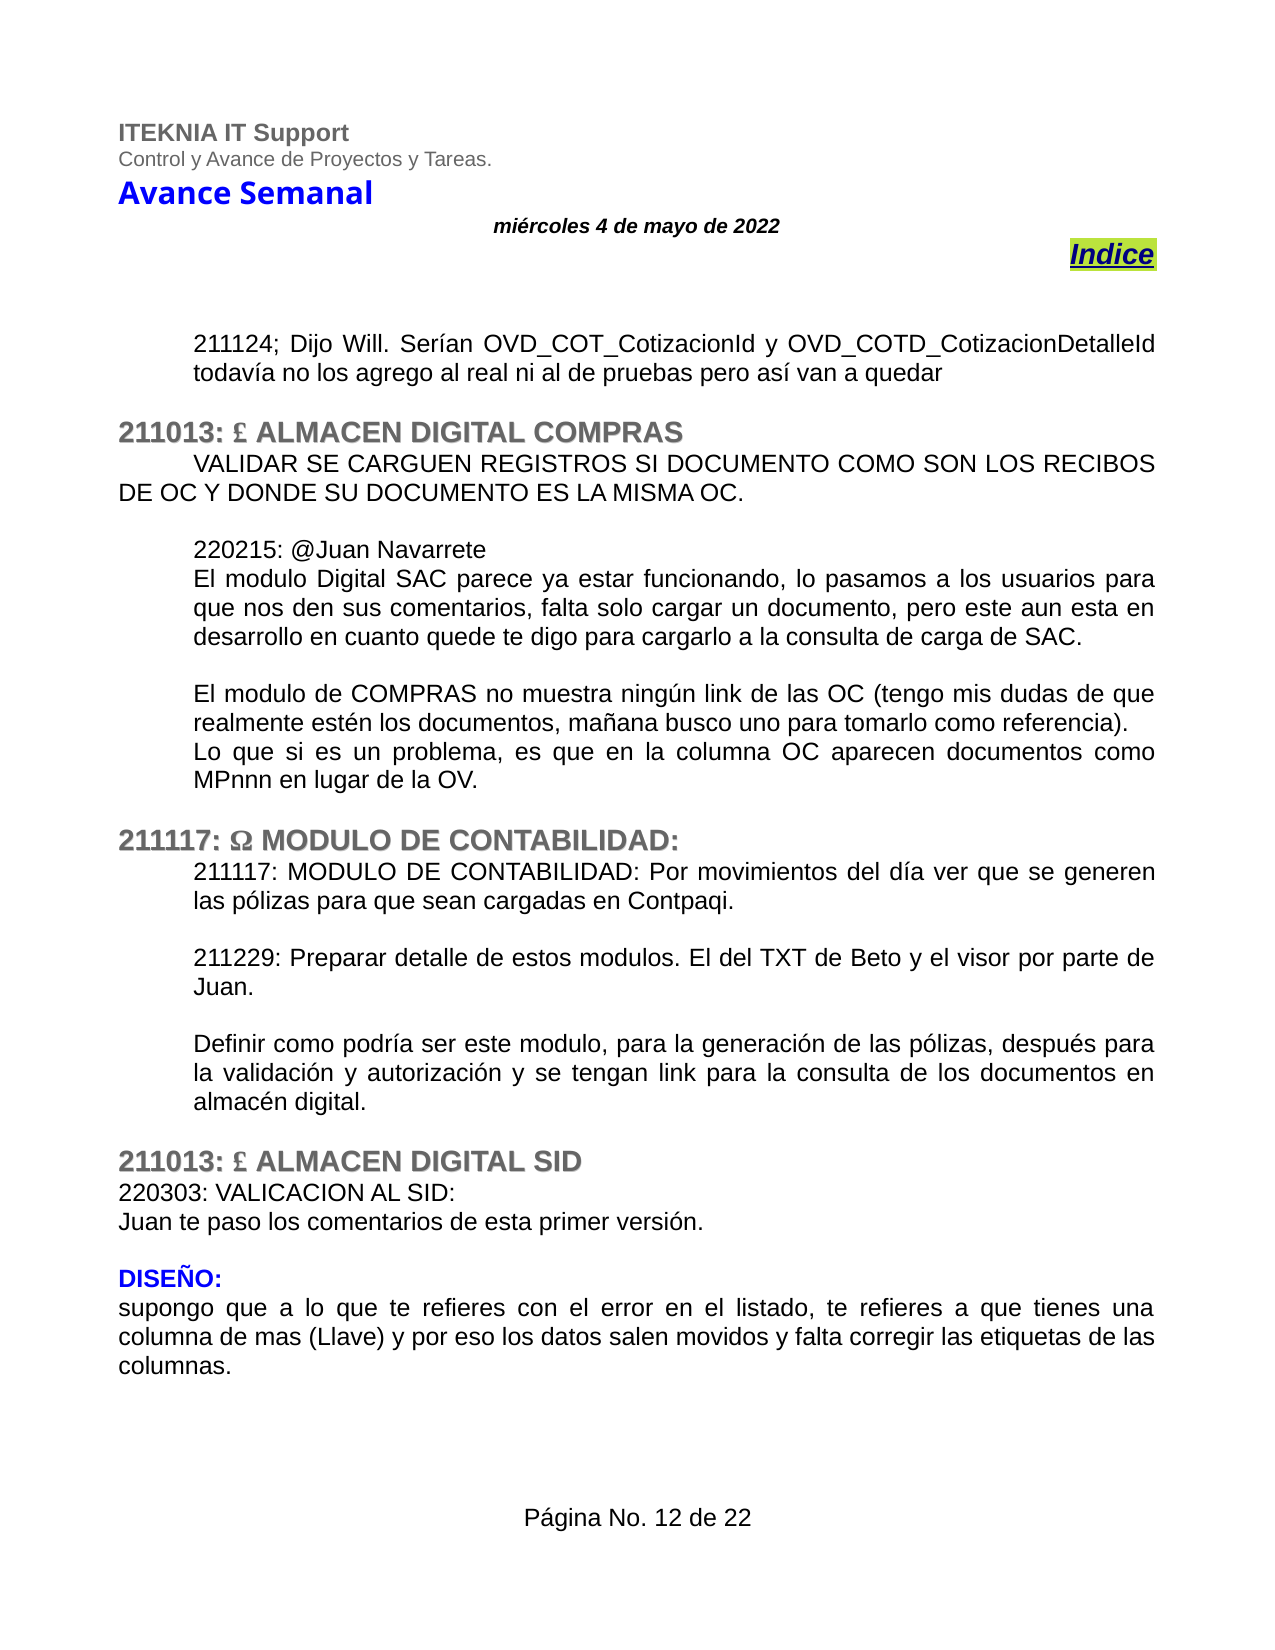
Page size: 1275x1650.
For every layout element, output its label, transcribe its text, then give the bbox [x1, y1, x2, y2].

text 211124; Dijo Will. Serían OVD_COT_CotizacionId y OVD_COTD_CotizacionDetalleId todavía no los agrego al real ni al de pruebas pero así van a quedar [193, 329, 1157, 387]
subtitle 211013: £ ALMACEN DIGITAL SID [118, 1144, 1157, 1178]
text supongo que a lo que te refieres con el error en el listado, te refieres a que tienes una columna de mas (Llave) y por eso los datos salen movidos y falta corregir las etiquetas de las columnas. [118, 1293, 1157, 1379]
text 220215: @Juan Navarrete [193, 536, 1157, 564]
text 211229: Preparar detalle de estos modulos. El del TXT de Beto y el visor por parte de Juan. [193, 943, 1157, 1001]
text 220303: VALICACION AL SID: [118, 1178, 1157, 1207]
subtitle 211117: Ω MODULO DE CONTABILIDAD: [118, 823, 1157, 857]
text DISEÑO: [118, 1264, 1157, 1293]
subtitle 211013: £ ALMACEN DIGITAL COMPRAS [118, 415, 1157, 449]
text Definir como podría ser este modulo, para la generación de las pólizas, después para la validación y autorización y se tengan link para la consulta de los documentos en almacén digital. [193, 1029, 1157, 1116]
text VALIDAR SE CARGUEN REGISTROS SI DOCUMENTO COMO SON LOS RECIBOS DE OC Y DONDE SU DOCUMENTO ES LA MISMA OC. [118, 449, 1157, 507]
text 211117: MODULO DE CONTABILIDAD: Por movimientos del día ver que se generen las pólizas para que sean cargadas en Contpaqi. [193, 857, 1157, 914]
text Lo que si es un problema, es que en la columna OC aparecen documentos como MPnnn en lugar de la OV. [193, 737, 1157, 794]
text El modulo de COMPRAS no muestra ningún link de las OC (tengo mis dudas de que realmente estén los documentos, mañana busco uno para tomarlo como referencia). [193, 679, 1157, 737]
text El modulo Digital SAC parece ya estar funcionando, lo pasamos a los usuarios para que nos den sus comentarios, falta solo cargar un documento, pero este aun esta en desarrollo en cuanto quede te digo para cargarlo a la consulta de carga de SAC. [193, 564, 1157, 651]
text Juan te paso los comentarios de esta primer versión. [118, 1207, 1157, 1236]
